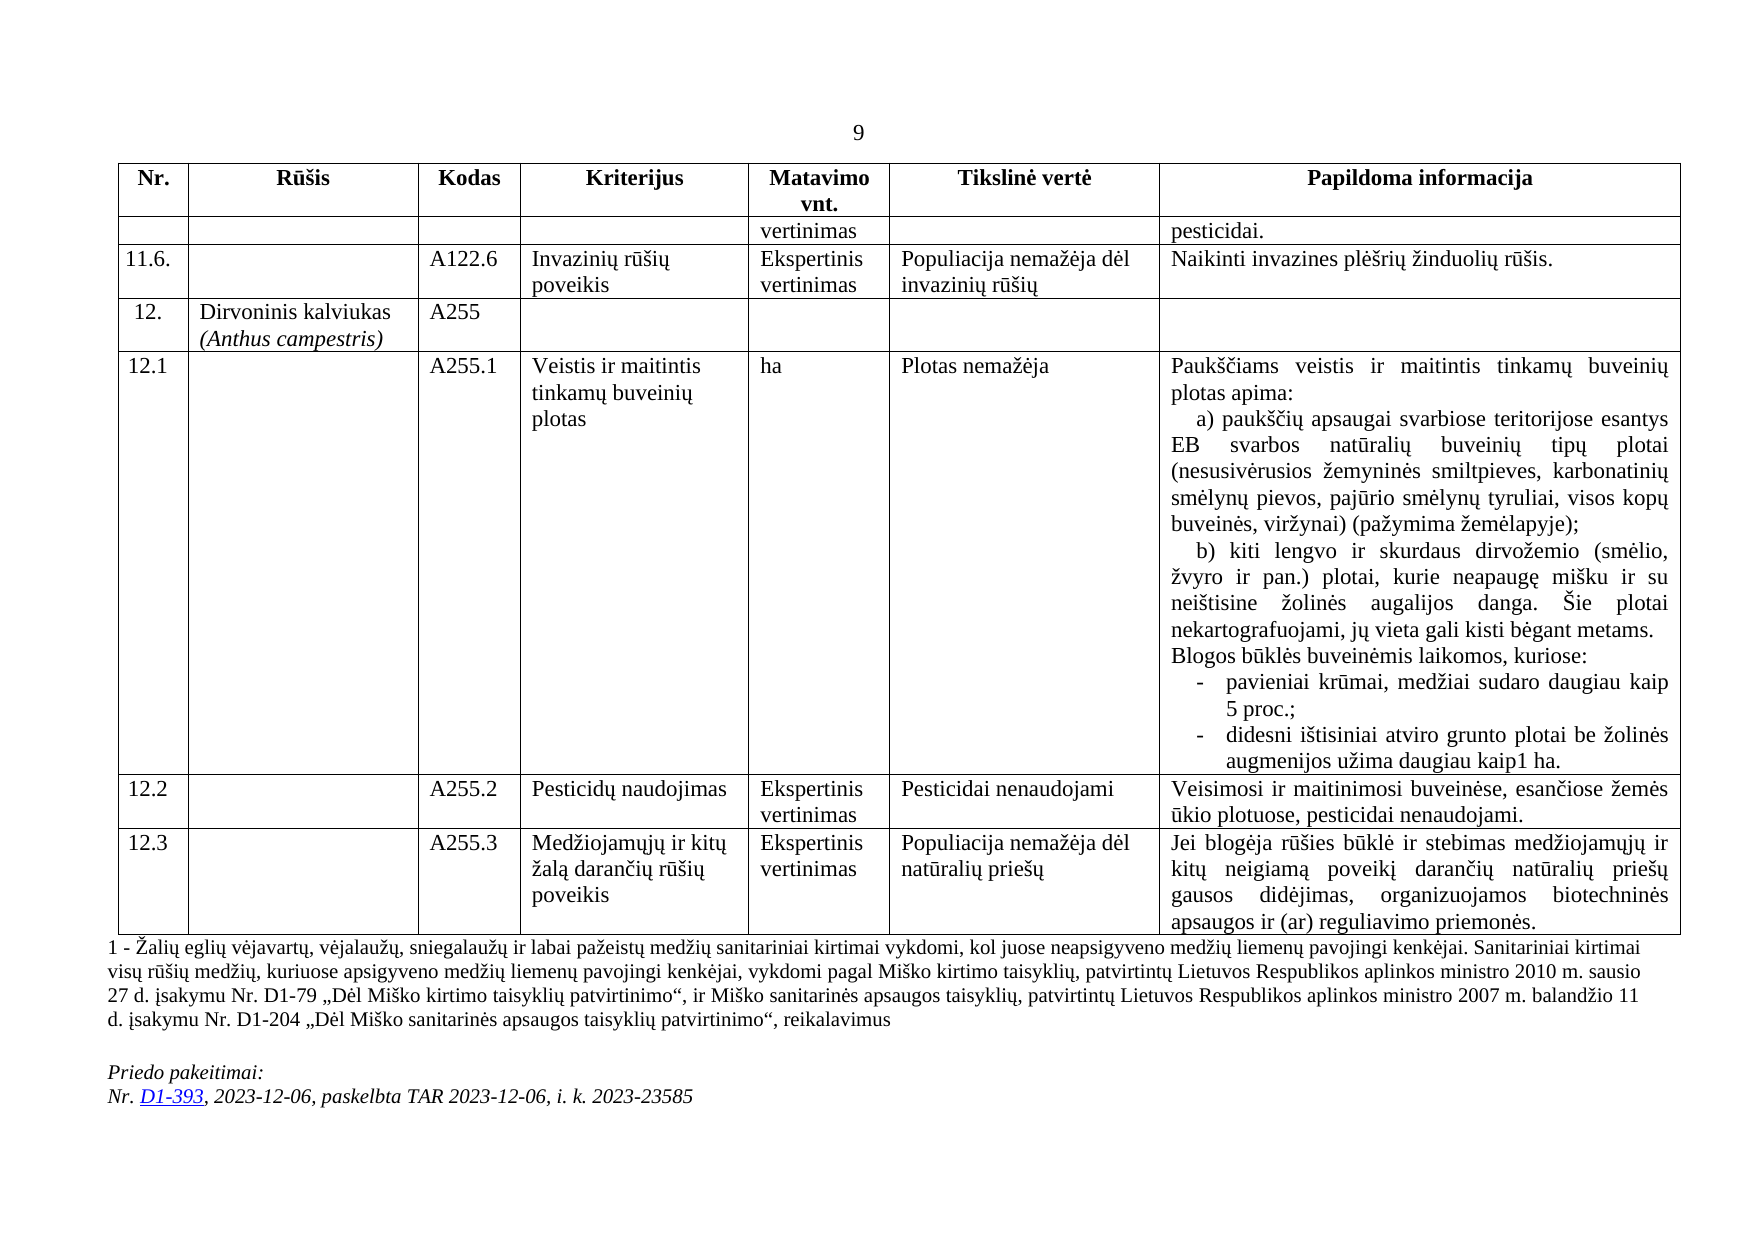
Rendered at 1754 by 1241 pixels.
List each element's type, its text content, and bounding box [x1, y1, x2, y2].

table_cell A122.6 [419, 245, 520, 297]
table_cell [189, 829, 418, 934]
table_cell [189, 775, 418, 828]
text Priedo pakeitimai: [107, 1060, 1609, 1084]
table_cell Ekspertinis vertinimas [749, 245, 889, 297]
table_cell Ekspertinis vertinimas [749, 775, 889, 828]
table_cell [119, 217, 188, 244]
table_cell Ekspertinis vertinimas [749, 829, 889, 934]
table_cell pesticidai. [1160, 217, 1680, 244]
table_cell Pesticidai nenaudojami [890, 775, 1159, 828]
table_cell [419, 217, 520, 244]
table_cell 11.6. [119, 245, 188, 297]
table_cell Populiacija nemažėja dėl invazinių rūšių [890, 245, 1159, 297]
table_header Kriterijus [521, 164, 748, 216]
table_cell A255.1 [419, 352, 520, 774]
table_cell vertinimas [749, 217, 889, 244]
table_header Nr. [119, 164, 188, 216]
table_header Rūšis [189, 164, 418, 216]
table_cell [521, 217, 748, 244]
table_cell A255 [419, 299, 520, 351]
table_cell Populiacija nemažėja dėl natūralių priešų [890, 829, 1159, 934]
table_cell Dirvoninis kalviukas (Anthus campestris) [189, 299, 418, 351]
table_cell Paukščiams veistis ir maitintis tinkamų buveinių plotas apima: a) paukščių apsaugai svarbiose teritorijose esantys EB svarbos natūralių buveinių tipų plotai (nesusivėrusios žemyninės smiltpieves, karbonatinių smėlynų pievos, pajūrio smėlynų tyruliai, visos kopų buveinės, viržynai) (pažymima žemėlapyje); b) kiti lengvo ir skurdaus dirvožemio (smėlio, žvyro ir pan.) plotai, kurie neapaugę mišku ir su neištisine žolinės augalijos danga. Šie plotai nekartografuojami, jų vieta gali kisti bėgant metams. Blogos būklės buveinėmis laikomos, kuriose: pavieniai krūmai, medžiai sudaro daugiau kaip 5 proc.; didesni ištisiniai atviro grunto plotai be žolinės augmenijos užima daugiau kaip1 ha. [1160, 352, 1680, 774]
table_cell Veisimosi ir maitinimosi buveinėse, esančiose žemės ūkio plotuose, pesticidai nenaudojami. [1160, 775, 1680, 828]
table_cell [189, 352, 418, 774]
table_cell [1160, 299, 1680, 351]
table_cell 12.3 [119, 829, 188, 934]
table_cell [890, 217, 1159, 244]
table_cell [749, 299, 889, 351]
text Nr. D1-393, 2023-12-06, paskelbta TAR 2023-12-06, i. k. 2023-23585 [107, 1084, 1609, 1108]
table_header Papildoma informacija [1160, 164, 1680, 216]
table_header Matavimo vnt. [749, 164, 889, 216]
table_cell Plotas nemažėja [890, 352, 1159, 774]
table_cell Invazinių rūšių poveikis [521, 245, 748, 297]
table_cell 12.1 [119, 352, 188, 774]
table_cell A255.3 [419, 829, 520, 934]
table_cell [189, 217, 418, 244]
table_cell [521, 299, 748, 351]
table_cell 12.2 [119, 775, 188, 828]
table_cell Pesticidų naudojimas [521, 775, 748, 828]
table_cell Naikinti invazines plėšrių žinduolių rūšis. [1160, 245, 1680, 297]
table_header Kodas [419, 164, 520, 216]
table_cell [189, 245, 418, 297]
table_cell A255.2 [419, 775, 520, 828]
table_cell Veistis ir maitintis tinkamų buveinių plotas [521, 352, 748, 774]
table_cell 12. [119, 299, 188, 351]
table_cell ha [749, 352, 889, 774]
table_header Tikslinė vertė [890, 164, 1159, 216]
table_cell Jei blogėja rūšies būklė ir stebimas medžiojamųjų ir kitų neigiamą poveikį darančių natūralių priešų gausos didėjimas, organizuojamos biotechninės apsaugos ir (ar) reguliavimo priemonės. [1160, 829, 1680, 934]
table_cell Medžiojamųjų ir kitų žalą darančių rūšių poveikis [521, 829, 748, 934]
table_cell [890, 299, 1159, 351]
text 1 - Žalių eglių vėjavartų, vėjalaužų, sniegalaužų ir labai pažeistų medžių sanitariniai kirtimai vykdomi, kol juose neapsigyveno medžių liemenų pavojingi kenkėjai. Sanitariniai kirtimai visų rūšių medžių, kuriuose apsigyveno medžių liemenų pavojingi kenkėjai, vykdomi pagal Miško kirtimo taisyklių, patvirtintų Lietuvos Respublikos aplinkos ministro 2010 m. sausio 27 d. įsakymu Nr. D1-79 „Dėl Miško kirtimo taisyklių patvirtinimo“, ir Miško sanitarinės apsaugos taisyklių, patvirtintų Lietuvos Respublikos aplinkos ministro 2007 m. balandžio 11 d. įsakymu Nr. D1-204 „Dėl Miško sanitarinės apsaugos taisyklių patvirtinimo“, reikalavimus [107, 935, 1642, 1031]
